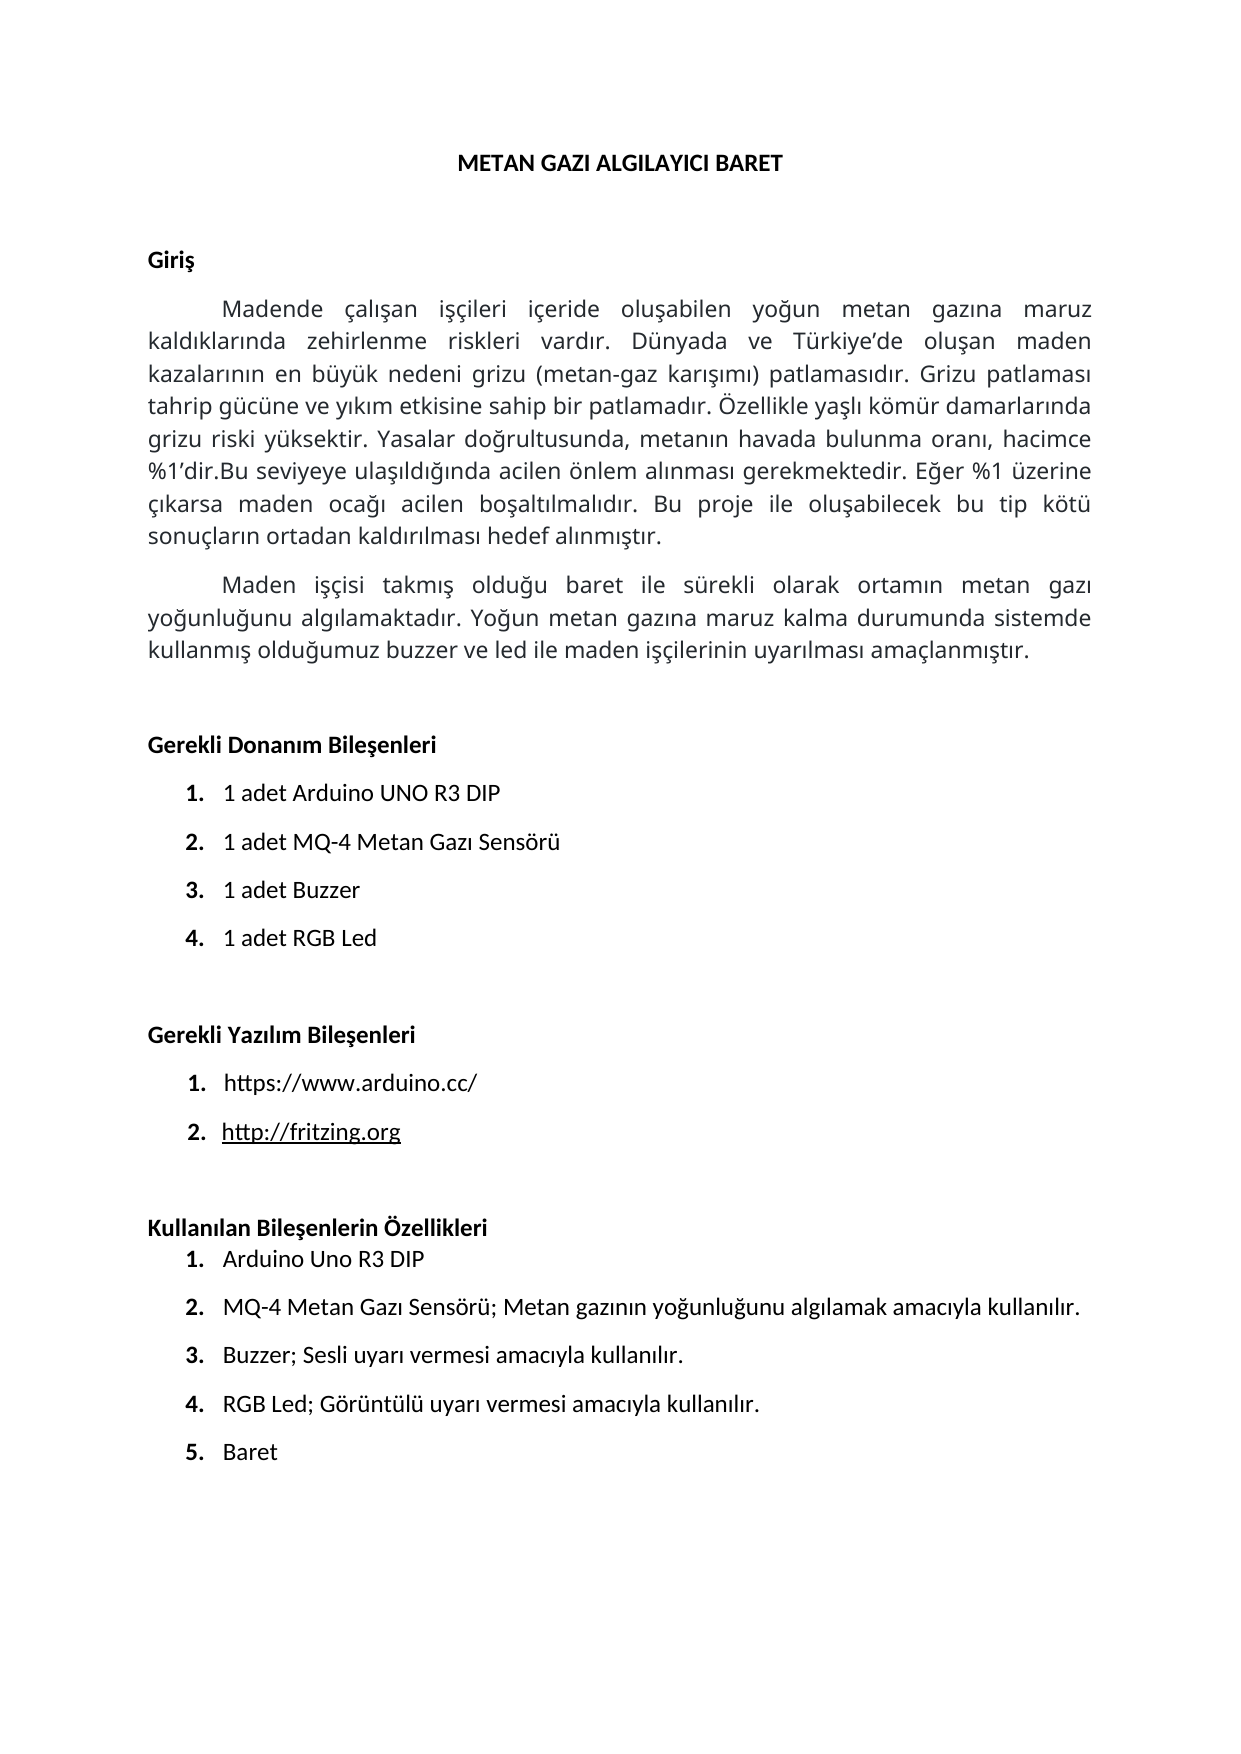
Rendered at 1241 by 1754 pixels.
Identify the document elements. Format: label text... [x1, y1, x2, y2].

list Buzzer; Sesli uyarı vermesi amacıyla kullanılır. [185, 1340, 1093, 1370]
list 1 adet Arduino UNO R3 DIP [185, 777, 1093, 808]
list Baret [185, 1436, 1093, 1467]
text Kullanılan Bileşenlerin Özellikleri [148, 1212, 1093, 1243]
list RGB Led; Görüntülü uyarı vermesi amacıyla kullanılır. [185, 1388, 1093, 1418]
text 1. https://www.arduino.cc/ [148, 1067, 1093, 1098]
list 1 adet Buzzer [185, 874, 1093, 905]
text METAN GAZI ALGILAYICI BARET [148, 148, 1093, 178]
list 1 adet RGB Led [185, 922, 1093, 953]
text 2. http://fritzing.org [148, 1116, 1093, 1146]
text Gerekli Donanım Bileşenleri [148, 729, 1093, 760]
list 1 adet MQ-4 Metan Gazı Sensörü [185, 826, 1093, 856]
text Giriş [148, 244, 1093, 275]
list MQ-4 Metan Gazı Sensörü; Metan gazının yoğunluğunu algılamak amacıyla kullanılır. [185, 1291, 1093, 1322]
text Gerekli Yazılım Bileşenleri [148, 1019, 1093, 1050]
list Arduino Uno R3 DIP [185, 1243, 1093, 1273]
text Maden işçisi takmış olduğu baret ile sürekli olarak ortamın metan gazı yoğunluğunu algılamaktadır. Yoğun metan gazına maruz kalma durumunda sistemde kullanmış olduğumuz buzzer ve led ile maden işçilerinin uyarılması amaçlanmıştır. [148, 569, 1093, 666]
text Madende çalışan işçileri içeride oluşabilen yoğun metan gazına maruz kaldıklarında zehirlenme riskleri vardır. Dünyada ve Türkiye’de oluşan maden kazalarının en büyük nedeni grizu (metan-gaz karışımı) patlamasıdır. Grizu patlaması tahrip gücüne ve yıkım etkisine sahip bir patlamadır. Özellikle yaşlı kömür damarlarında grizu riski yüksektir. Yasalar doğrultusunda, metanın havada bulunma oranı, hacimce %1’dir.Bu seviyeye ulaşıldığında acilen önlem alınması gerekmektedir. Eğer %1 üzerine çıkarsa maden ocağı acilen boşaltılmalıdır. Bu proje ile oluşabilecek bu tip kötü sonuçların ortadan kaldırılması hedef alınmıştır. [148, 293, 1093, 551]
